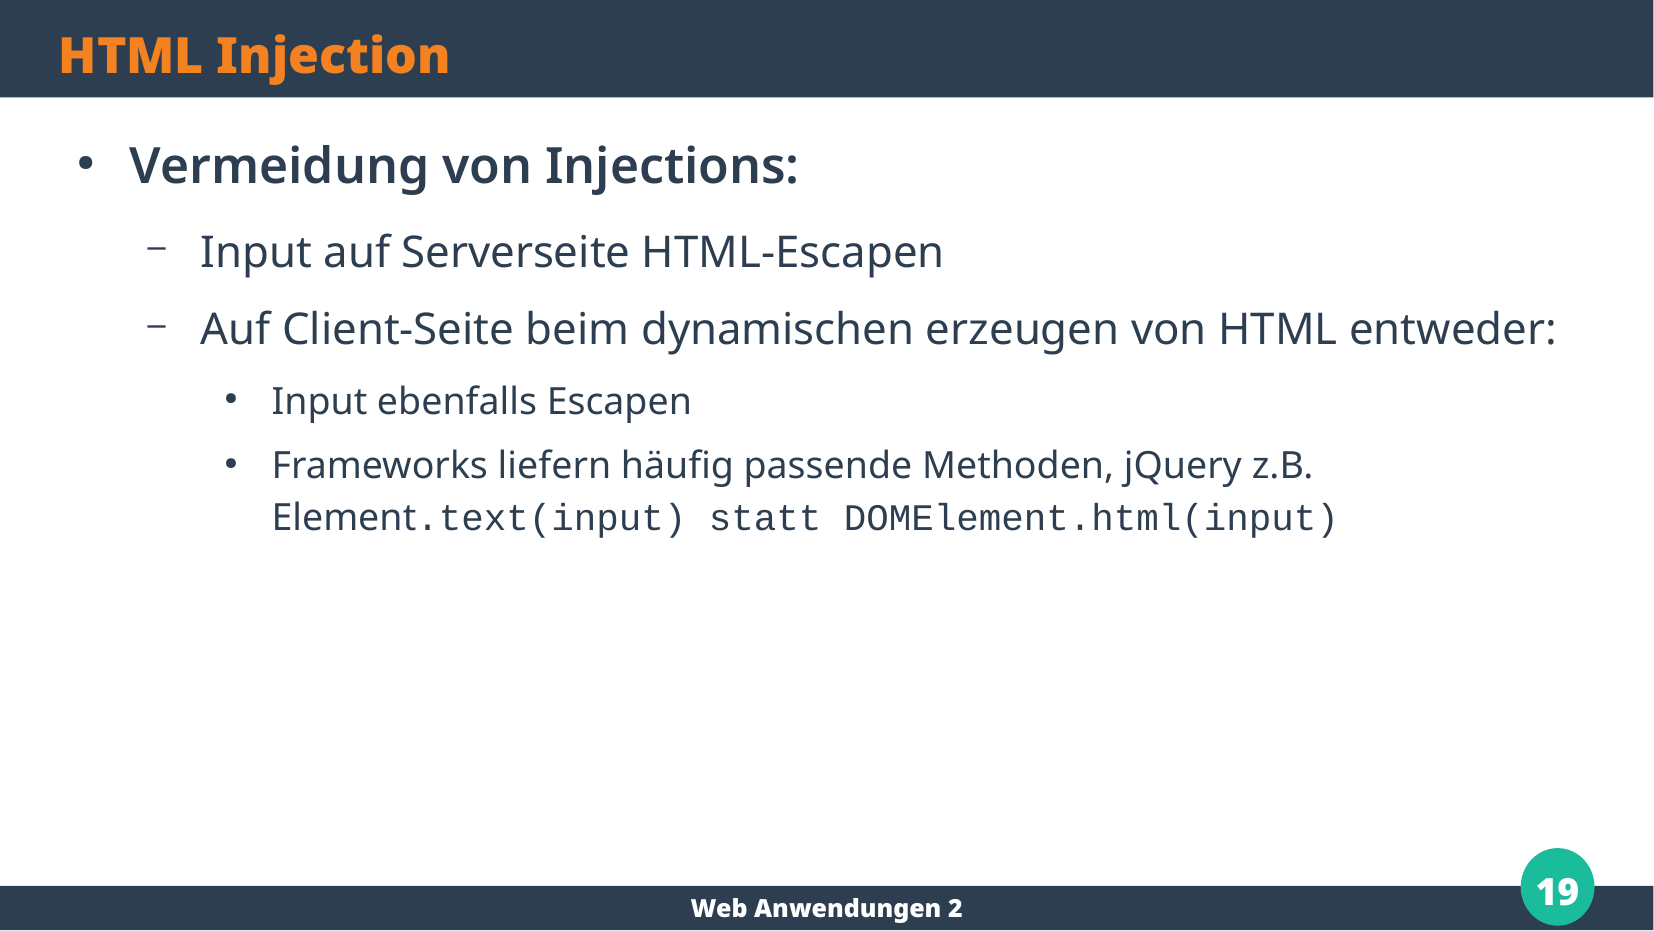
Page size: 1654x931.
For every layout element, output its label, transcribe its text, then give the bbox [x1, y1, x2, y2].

title HTML Injection [59, 8, 1595, 89]
list Vermeidung von Injections: Input auf Serverseite HTML-Escapen Auf Client-Seite beim dynamischen erzeugen von HTML entweder: Input ebenfalls Escapen Frameworks liefern häufig passende Methoden, jQuery z.B. Element.text(input) statt DOMElement.html(input) [59, 129, 1595, 864]
